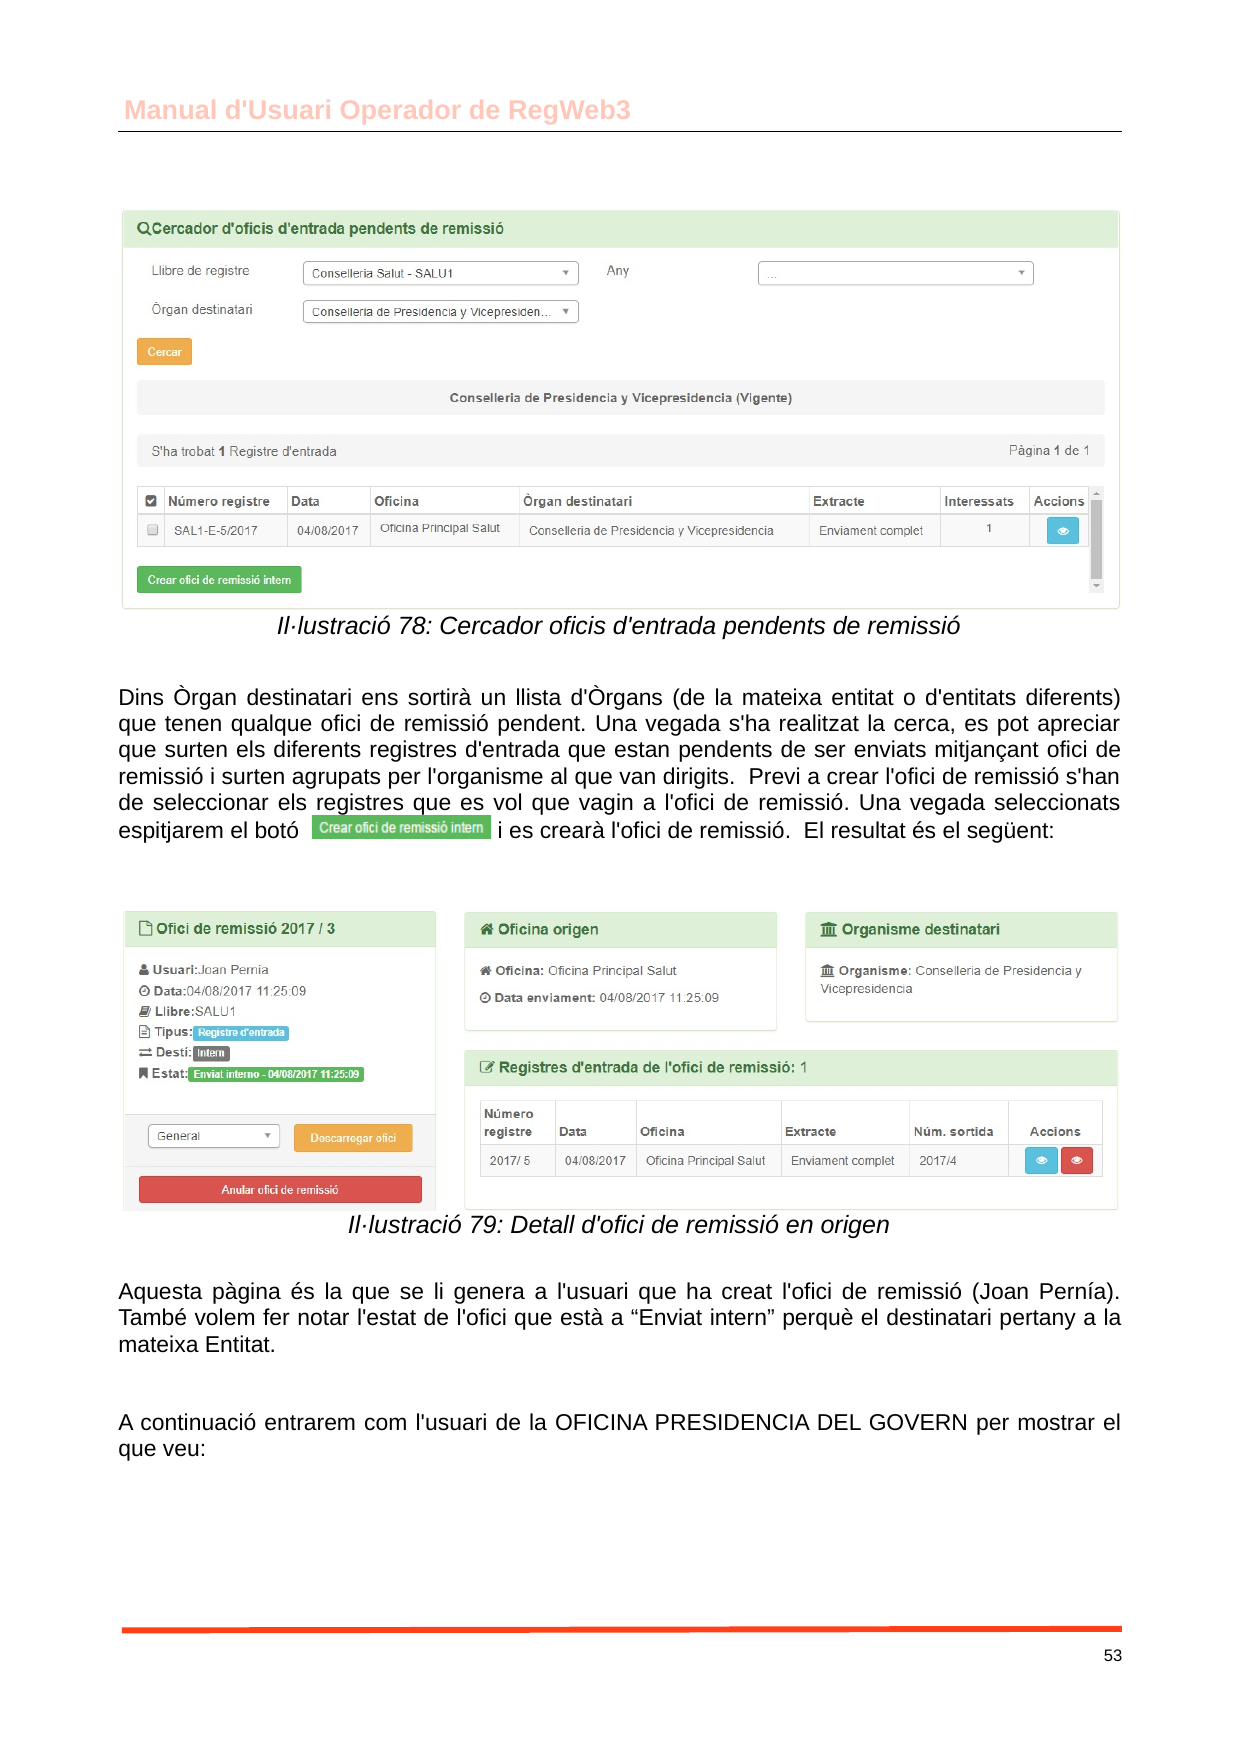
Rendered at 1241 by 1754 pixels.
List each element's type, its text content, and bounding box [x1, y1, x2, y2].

text Aquesta pàgina és la que se li genera a l'usuari que ha creat l'ofici de remissió (Joan Pernía). També volem fer notar l'estat de l'ofici que està a “Enviat intern” perquè el destinatari pertany a la mateixa Entitat. [118, 1278, 1122, 1357]
text Dins Òrgan destinatari ens sortirà un llista d'Òrgans (de la mateixa entitat o d'entitats diferents) que tenen qualque ofici de remissió pendent. Una vegada s'ha realitzat la cerca, es pot apreciar que surten els diferents registres d'entrada que estan pendents de ser enviats mitjançant ofici de remissió i surten agrupats per l'organisme al que van dirigits. Previ a crear l'ofici de remissió s'han de seleccionar els registres que es vol que vagin a l'ofici de remissió. Una vegada seleccionats espitjarem el botó i es crearà l'ofici de remissió. El resultat és el següent: [118, 684, 1122, 843]
text Il·lustració 78: Cercador oficis d'entrada pendents de remissió [118, 611, 1122, 640]
text Il·lustració 79: Detall d'ofici de remissió en origen [118, 1211, 1122, 1239]
text A continuació entrarem com l'usuari de la OFICINA PRESIDENCIA DEL GOVERN per mostrar el que veu: [118, 1408, 1122, 1461]
picture [118, 204, 1123, 611]
picture [118, 907, 1123, 1211]
